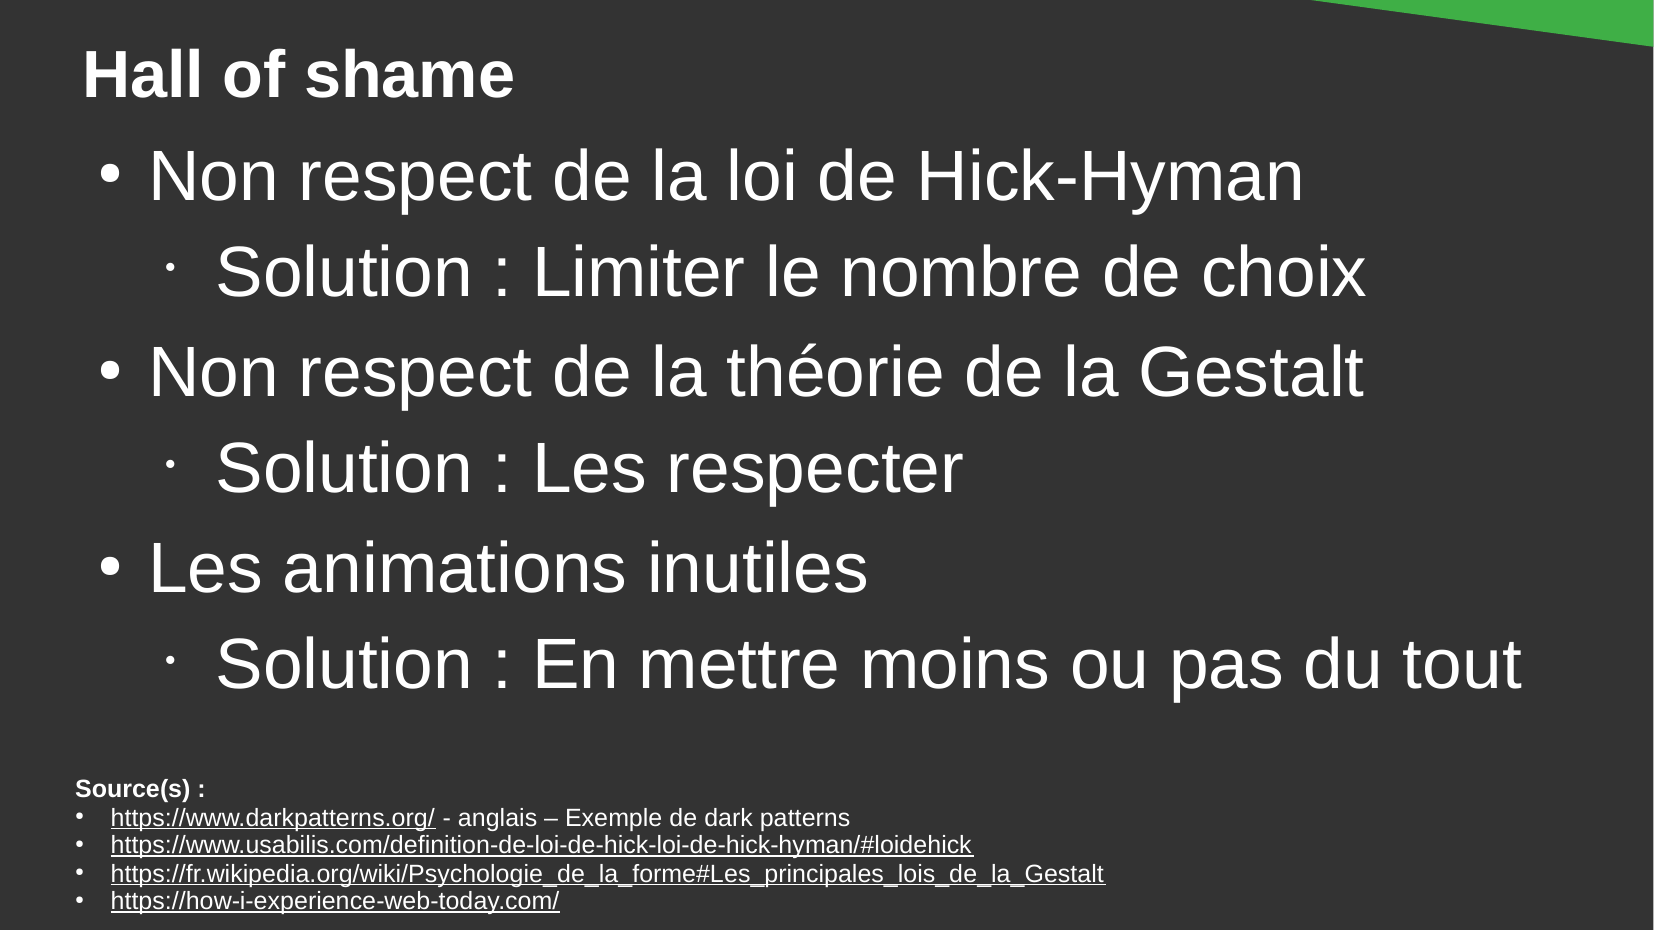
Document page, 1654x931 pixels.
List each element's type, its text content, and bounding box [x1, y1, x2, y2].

title Hall of shame [82, 37, 1571, 114]
list Non respect de la loi de Hick-Hyman Solution : Limiter le nombre de choix Non respect de la théorie de la Gestalt Solution : Les respecter Les animations inutiles Solution : En mettre moins ou pas du tout [80, 135, 1620, 709]
text_box [1310, 0, 1654, 47]
text_box Source(s) : https://www.darkpatterns.org/ - anglais – Exemple de dark patterns https://www.usabilis.com/definition-de-loi-de-hick-loi-de-hick-hyman/#loidehick https://fr.wikipedia.org/wiki/Psychologie_de_la_forme#Les_principales_lois_de_la_Gestalt https://how-i-experience-web-today.com/ [60, 767, 1546, 923]
